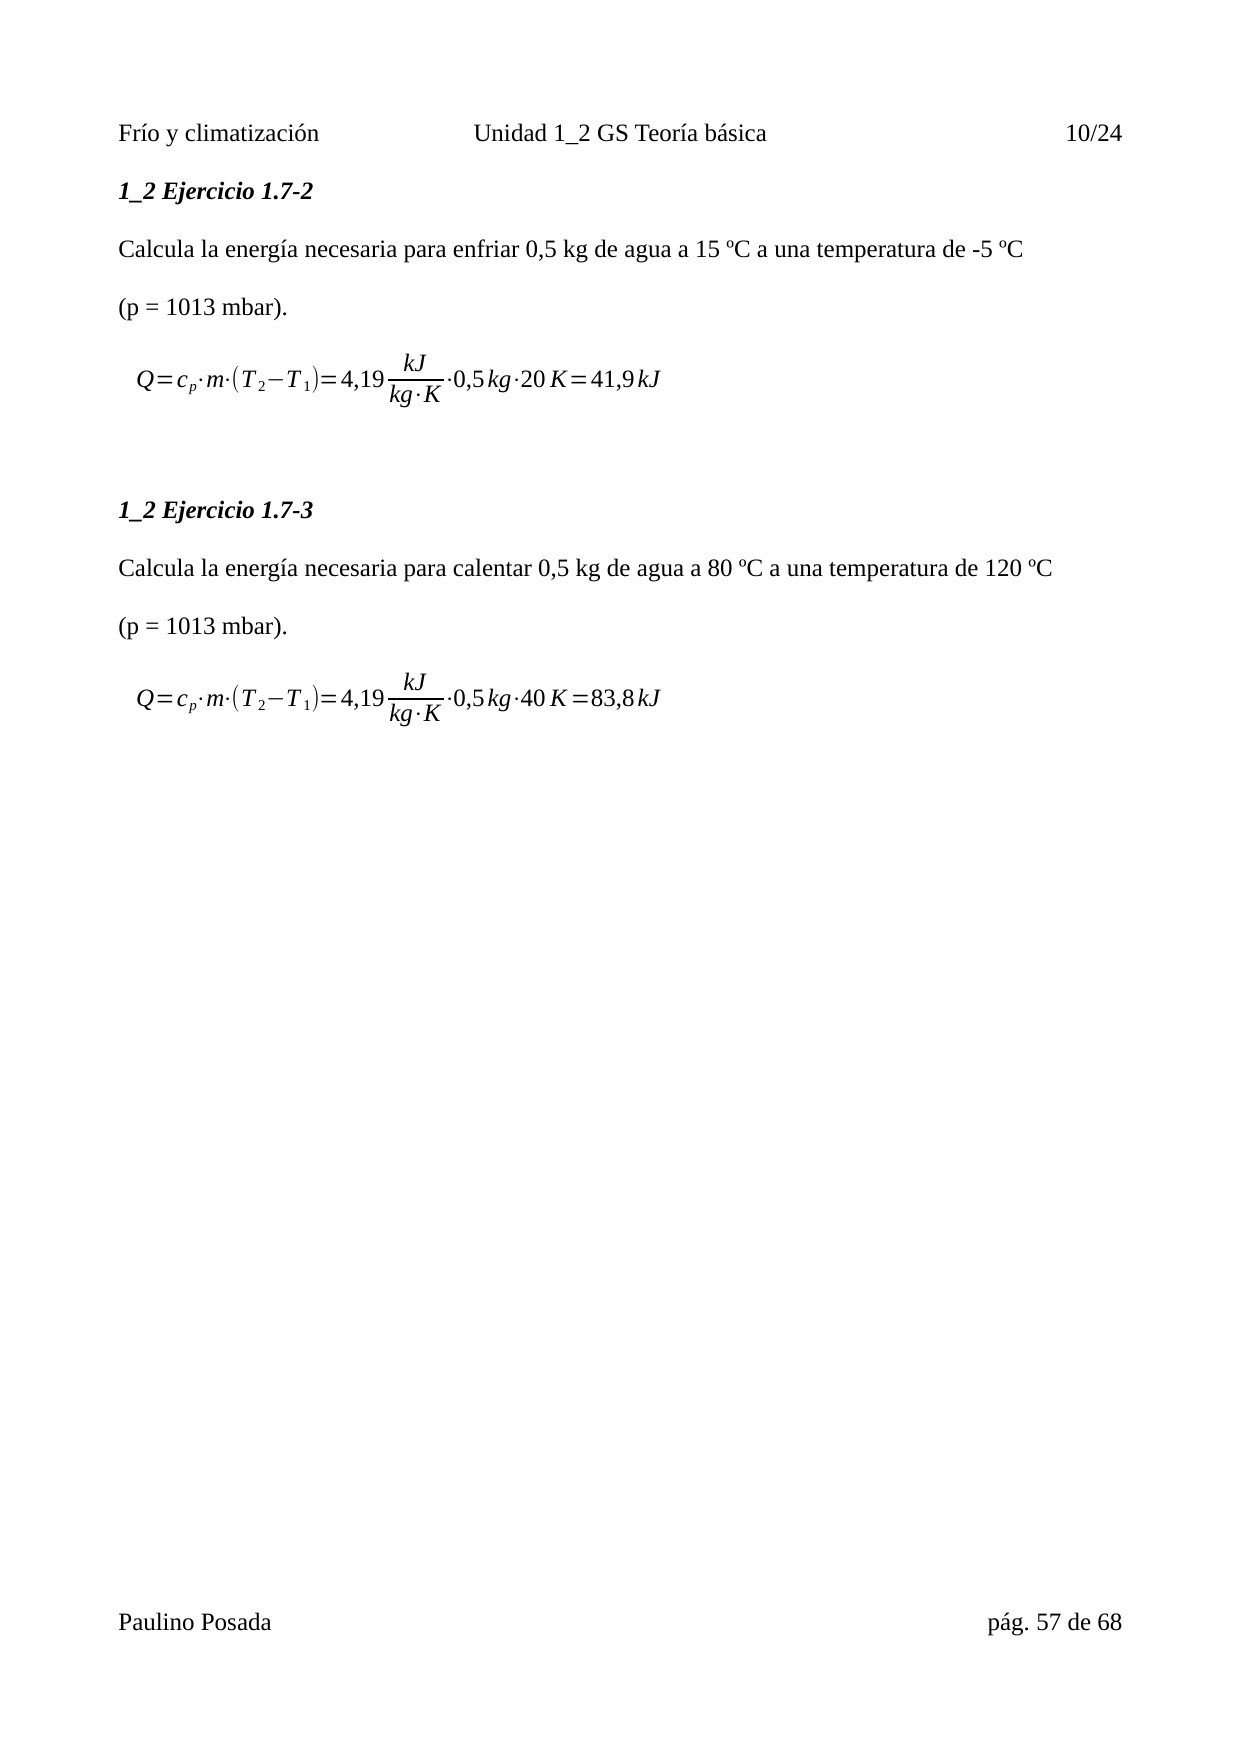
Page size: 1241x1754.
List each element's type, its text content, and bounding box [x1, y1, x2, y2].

text Calcula la energía necesaria para calentar 0,5 kg de agua a 80 ºC a una temperatura de 120 ºC [118, 553, 1122, 582]
text (p = 1013 mbar). [118, 292, 1122, 321]
text 1_2 Ejercicio 1.7-3 [118, 495, 1122, 524]
text 1_2 Ejercicio 1.7-2 [118, 176, 1122, 205]
text Calcula la energía necesaria para enfriar 0,5 kg de agua a 15 ºC a una temperatura de -5 ºC [118, 234, 1122, 263]
text (p = 1013 mbar). [118, 611, 1122, 639]
